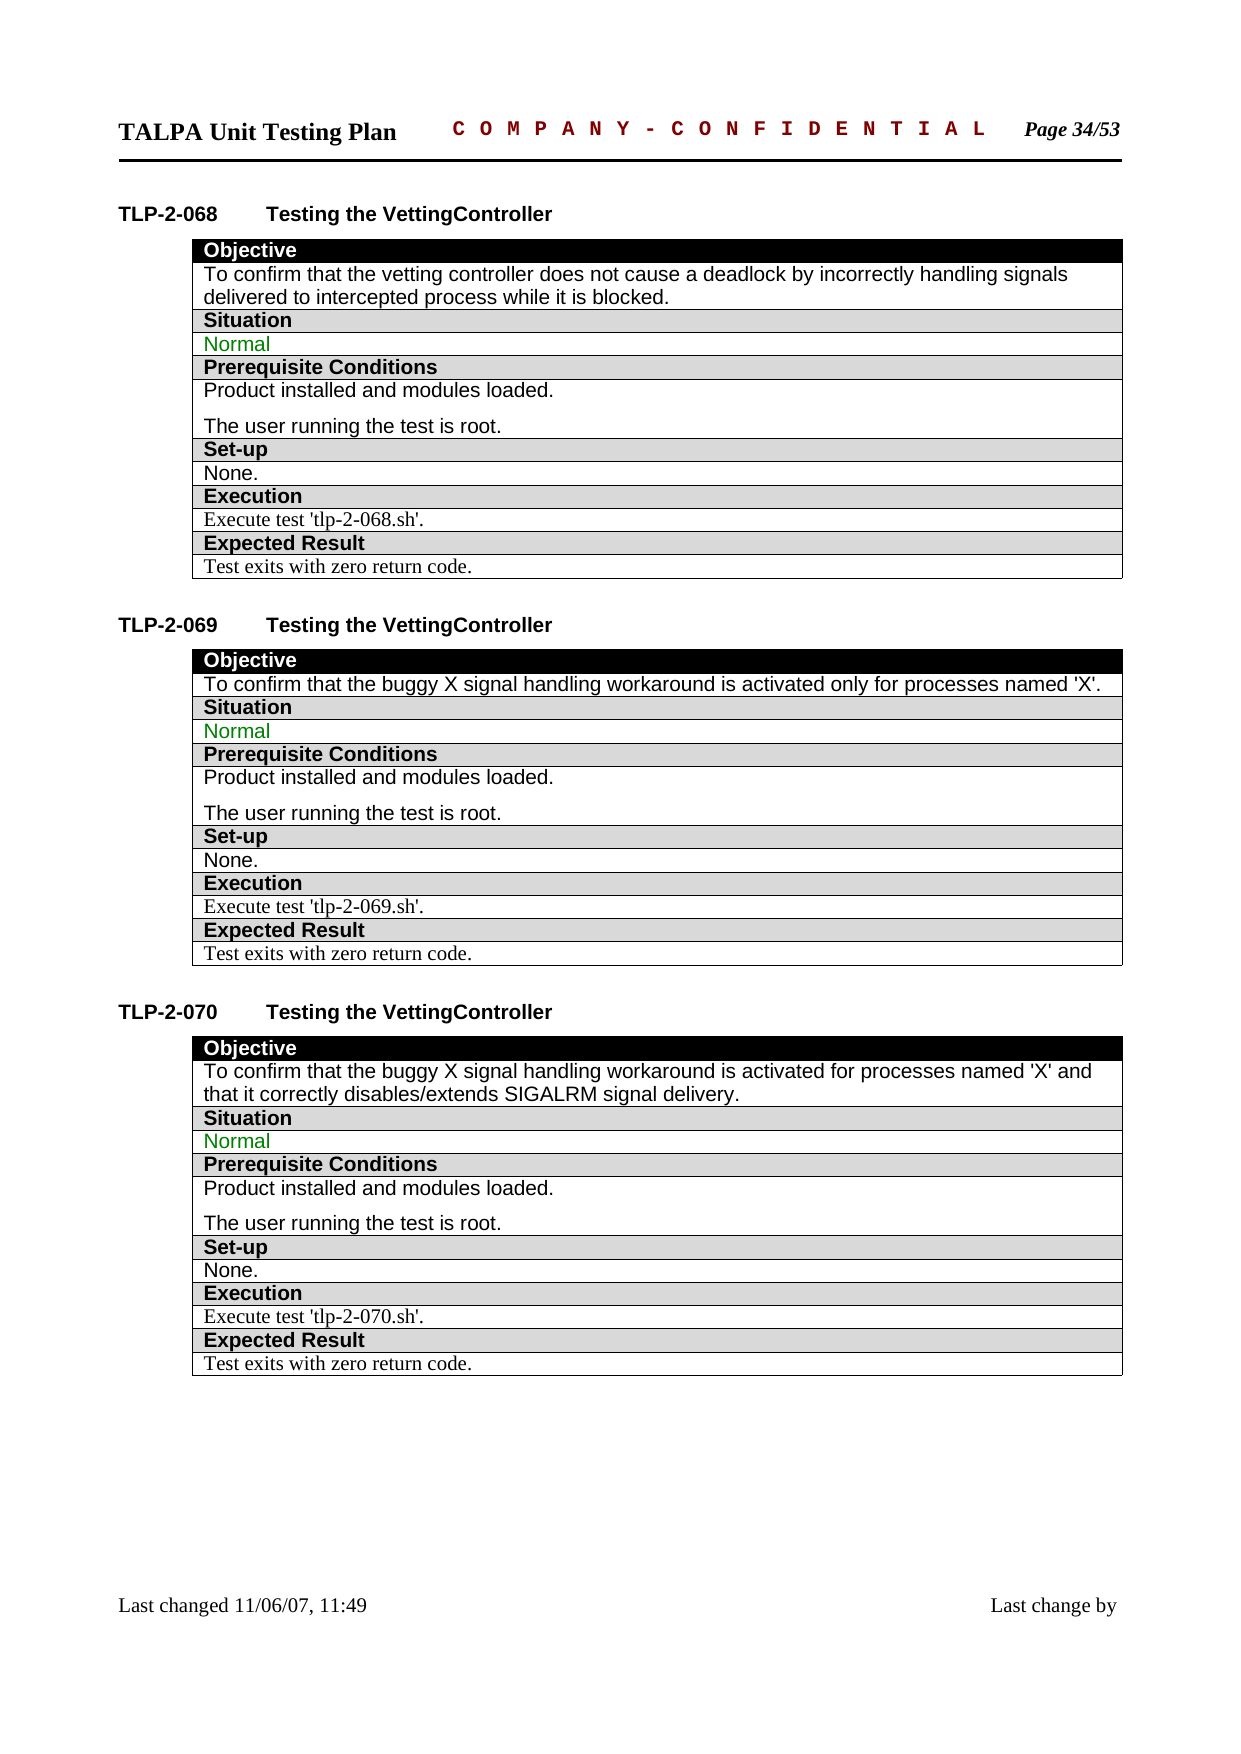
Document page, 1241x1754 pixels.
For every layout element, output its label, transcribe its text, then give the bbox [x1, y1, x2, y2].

table_cell Situation [193, 697, 1122, 719]
table_cell None. [193, 849, 1122, 872]
table_header Objective [193, 650, 1122, 673]
table_cell To confirm that the buggy X signal handling workaround is activated for processes named 'X' and that it correctly disables/extends SIGALRM signal delivery. [193, 1061, 1122, 1106]
table_cell None. [193, 462, 1122, 485]
table_cell Prerequisite Conditions [193, 1154, 1122, 1176]
table_cell Prerequisite Conditions [193, 744, 1122, 766]
table_cell Normal [193, 333, 1122, 355]
table_cell Set-up [193, 1236, 1122, 1259]
table_cell Execute test 'tlp-2-070.sh'. [193, 1306, 1122, 1328]
table_cell Execute test 'tlp-2-068.sh'. [193, 509, 1122, 531]
table_cell Normal [193, 720, 1122, 743]
table_cell None. [193, 1260, 1122, 1282]
table_cell To confirm that the buggy X signal handling workaround is activated only for processes named 'X'. [193, 674, 1122, 696]
table_cell Set-up [193, 826, 1122, 848]
table_cell Product installed and modules loaded. The user running the test is root. [193, 380, 1122, 438]
table_cell Expected Result [193, 532, 1122, 554]
table_cell Normal [193, 1131, 1122, 1153]
table_cell Situation [193, 1107, 1122, 1130]
table_cell Product installed and modules loaded. The user running the test is root. [193, 767, 1122, 825]
table_cell Execution [193, 1283, 1122, 1305]
text TLP-2-068 Testing the VettingController [118, 203, 1122, 226]
table_cell To confirm that the vetting controller does not cause a deadlock by incorrectly handling signals delivered to intercepted process while it is blocked. [193, 263, 1122, 309]
table_cell Test exits with zero return code. [193, 555, 1122, 578]
table_cell Test exits with zero return code. [193, 1353, 1122, 1375]
table_cell Test exits with zero return code. [193, 942, 1122, 965]
text TLP-2-069 Testing the VettingController [118, 613, 1122, 637]
table_cell Set-up [193, 439, 1122, 461]
table_cell Expected Result [193, 919, 1122, 941]
table_cell Product installed and modules loaded. The user running the test is root. [193, 1177, 1122, 1235]
table_cell Situation [193, 310, 1122, 332]
table_header Objective [193, 240, 1122, 262]
table_cell Execution [193, 873, 1122, 895]
table_cell Expected Result [193, 1329, 1122, 1352]
table_cell Execution [193, 486, 1122, 508]
table_cell Execute test 'tlp-2-069.sh'. [193, 896, 1122, 918]
table_header Objective [193, 1037, 1122, 1060]
table_cell Prerequisite Conditions [193, 356, 1122, 379]
text TLP-2-070 Testing the VettingController [118, 1000, 1122, 1024]
